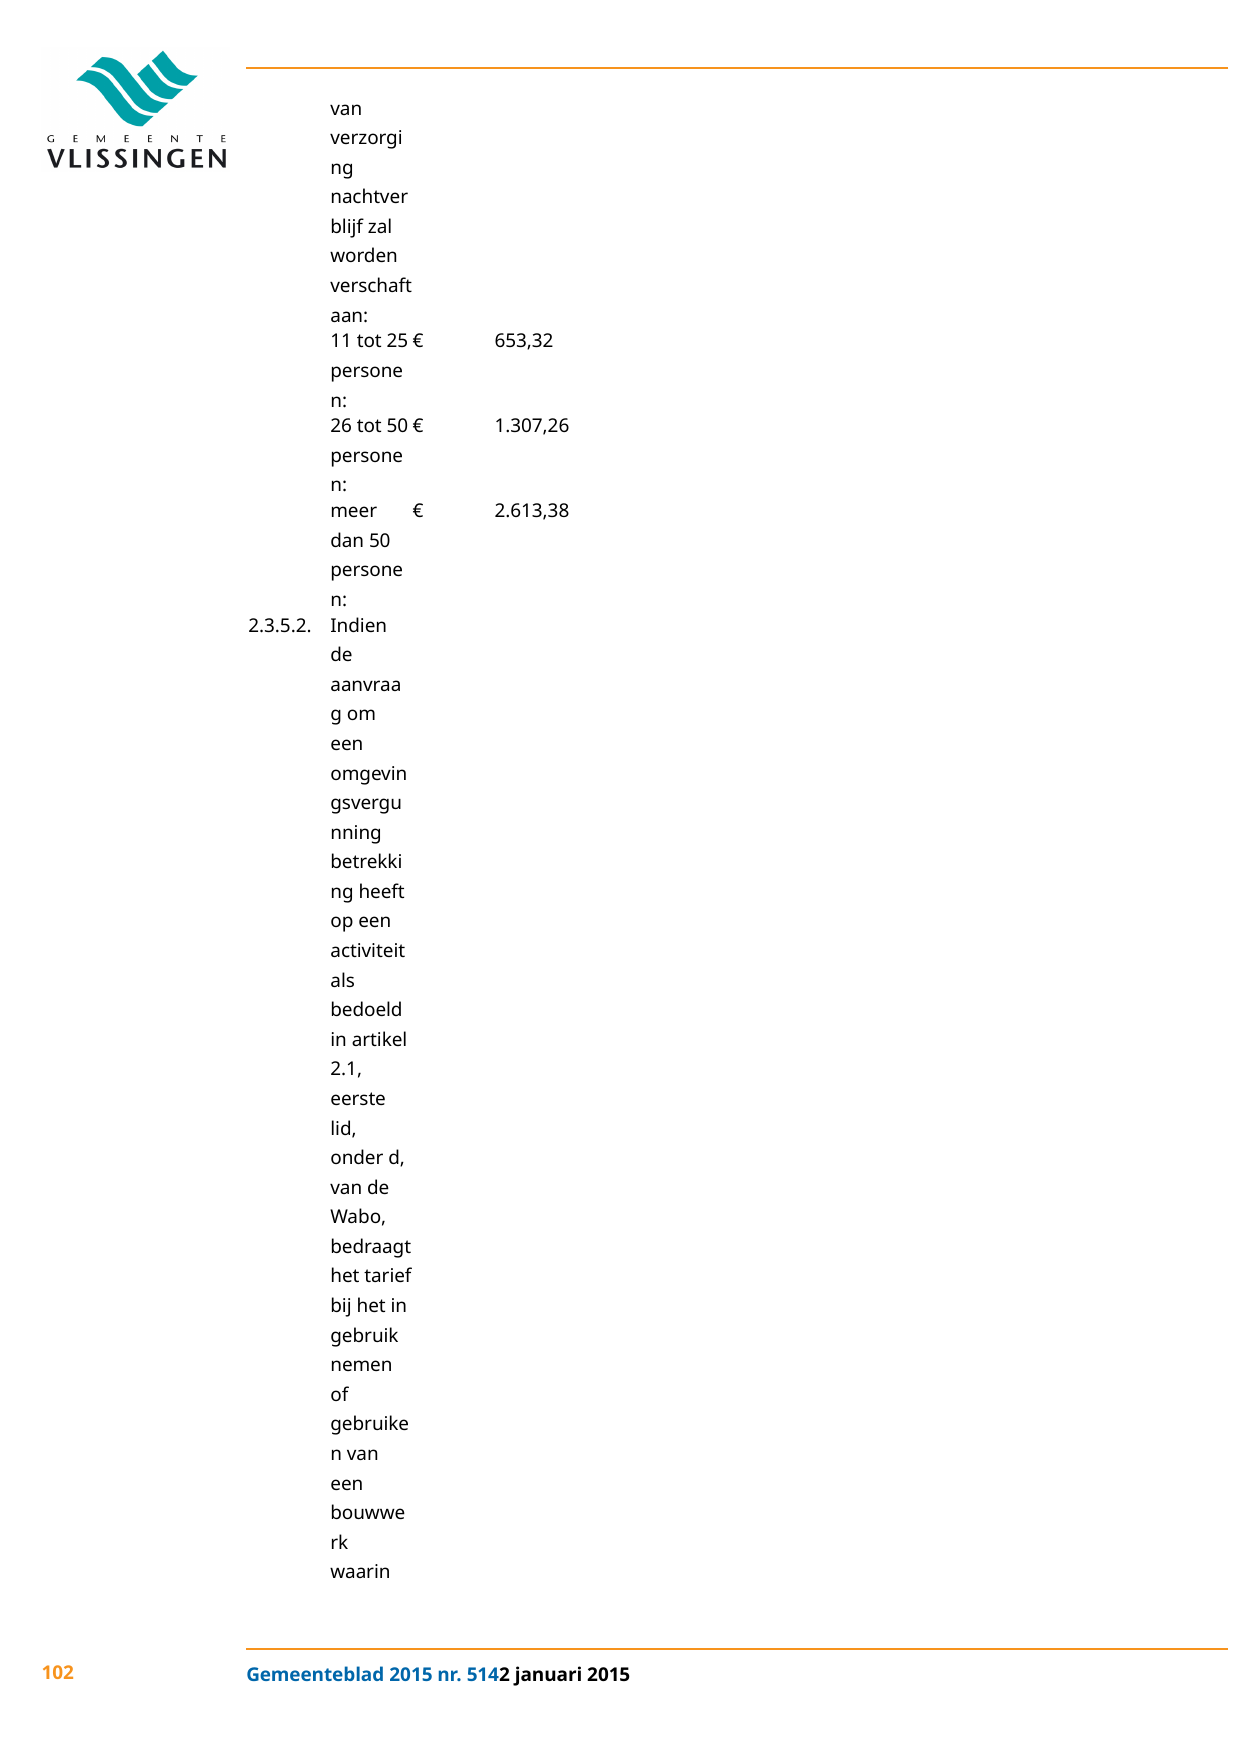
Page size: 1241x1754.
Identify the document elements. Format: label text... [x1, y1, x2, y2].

table_cell [741, 498, 823, 612]
table_cell Indien de aanvraag om een omgevingsvergunning betrekking heeft op een activiteit als bedoeld in artikel 2.1, eerste lid, onder d, van de Wabo, bedraagt het tarief bij het in gebruik nemen of gebruiken van een bouwwerk waarin [330, 612, 412, 1584]
table_cell [1069, 612, 1152, 1584]
table_cell [659, 328, 741, 412]
table_cell [987, 413, 1069, 497]
table_cell [577, 498, 659, 612]
table_cell [823, 413, 905, 497]
table_cell [823, 95, 905, 328]
table_cell [823, 498, 905, 612]
table_cell [905, 413, 987, 497]
table_cell [905, 612, 987, 1584]
table_cell 11 tot 25 personen: [330, 328, 412, 412]
table_cell 653,32 [494, 328, 577, 412]
table_cell [741, 328, 823, 412]
table_cell [987, 498, 1069, 612]
table_cell [1069, 328, 1152, 412]
table_cell van verzorging nachtverblijf zal worden verschaft aan: [330, 95, 412, 328]
table_cell [741, 95, 823, 328]
table_cell [494, 95, 577, 328]
table_cell meer dan 50 personen: [330, 498, 412, 612]
picture [41, 47, 231, 172]
table_cell [248, 498, 330, 612]
table_cell [659, 95, 741, 328]
table_cell 1.307,26 [494, 413, 577, 497]
table_cell 26 tot 50 personen: [330, 413, 412, 497]
table_cell [905, 328, 987, 412]
table_cell [741, 612, 823, 1584]
table_cell [659, 612, 741, 1584]
table_cell [1069, 413, 1152, 497]
table_cell € [412, 328, 494, 412]
table_cell [248, 328, 330, 412]
table_cell [659, 413, 741, 497]
table_cell [987, 328, 1069, 412]
table_cell [577, 328, 659, 412]
table_cell [577, 95, 659, 328]
table_cell [577, 413, 659, 497]
table_cell [248, 413, 330, 497]
table_cell [987, 612, 1069, 1584]
table_cell [1069, 498, 1152, 612]
table_cell [412, 612, 494, 1584]
table_cell [823, 612, 905, 1584]
table_cell [248, 95, 330, 328]
table_cell [905, 498, 987, 612]
table_cell [905, 95, 987, 328]
table_cell [659, 498, 741, 612]
table_cell [494, 612, 577, 1584]
table_cell [987, 95, 1069, 328]
table_cell € [412, 498, 494, 612]
table_cell 2.3.5.2. [248, 612, 330, 1584]
table_cell [1069, 95, 1152, 328]
table_cell [412, 95, 494, 328]
table_cell € [412, 413, 494, 497]
table_cell [577, 612, 659, 1584]
table_cell [741, 413, 823, 497]
table_cell 2.613,38 [494, 498, 577, 612]
table_cell [823, 328, 905, 412]
